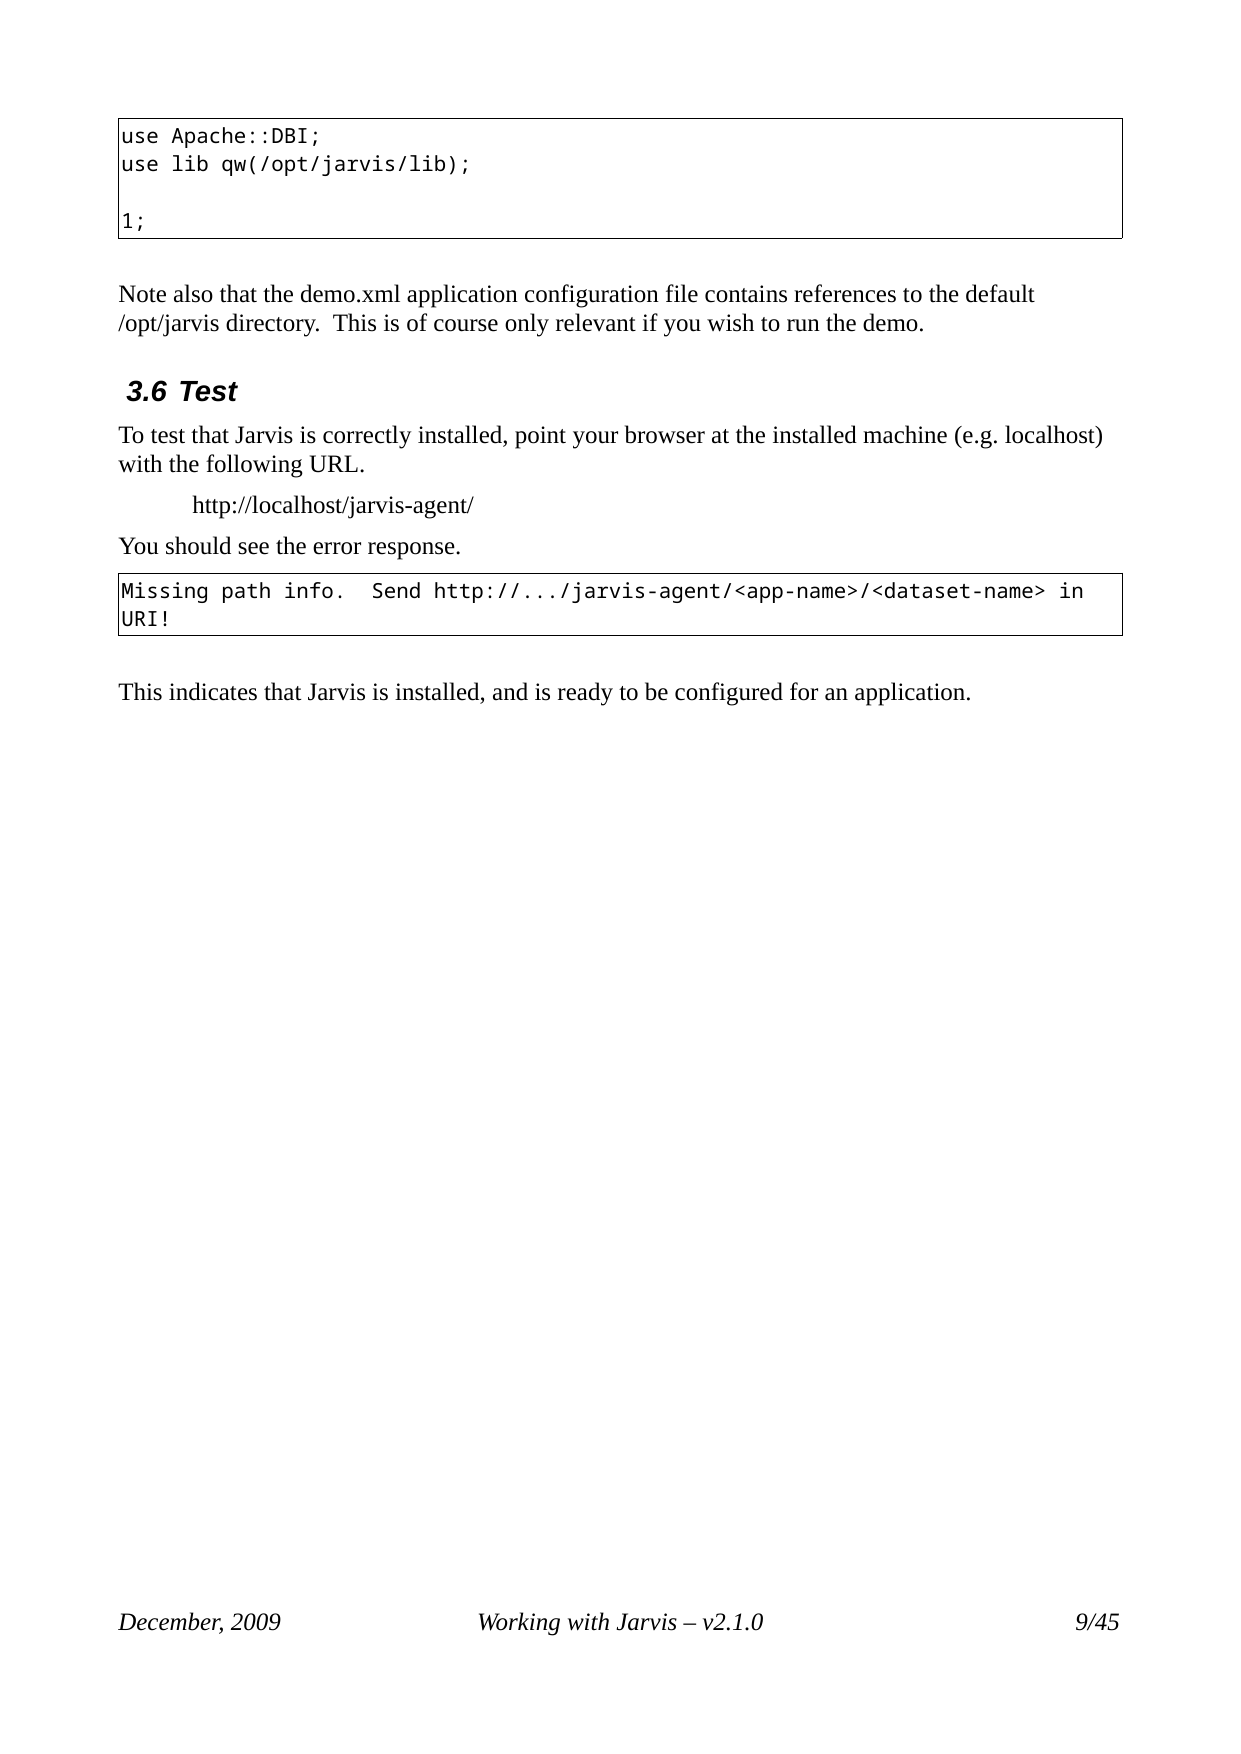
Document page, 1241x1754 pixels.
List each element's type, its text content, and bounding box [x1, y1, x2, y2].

text http://localhost/jarvis-agent/ [118, 490, 1122, 519]
text Missing path info. Send http://.../jarvis-agent/<app-name>/<dataset-name> in URI! [119, 574, 1122, 635]
text This indicates that Jarvis is installed, and is ready to be configured for an application. [118, 677, 1122, 706]
subtitle Test [118, 374, 1122, 408]
text use lib qw(/opt/jarvis/lib); [119, 147, 1122, 178]
text Note also that the demo.xml application configuration file contains references to the default /opt/jarvis directory. This is of course only relevant if you wish to run the demo. [118, 279, 1122, 337]
text 1; [119, 203, 1122, 238]
text You should see the error response. [118, 531, 1122, 560]
text To test that Jarvis is correctly installed, point your browser at the installed machine (e.g. localhost) with the following URL. [118, 420, 1122, 478]
text use Apache::DBI; [119, 119, 1122, 147]
